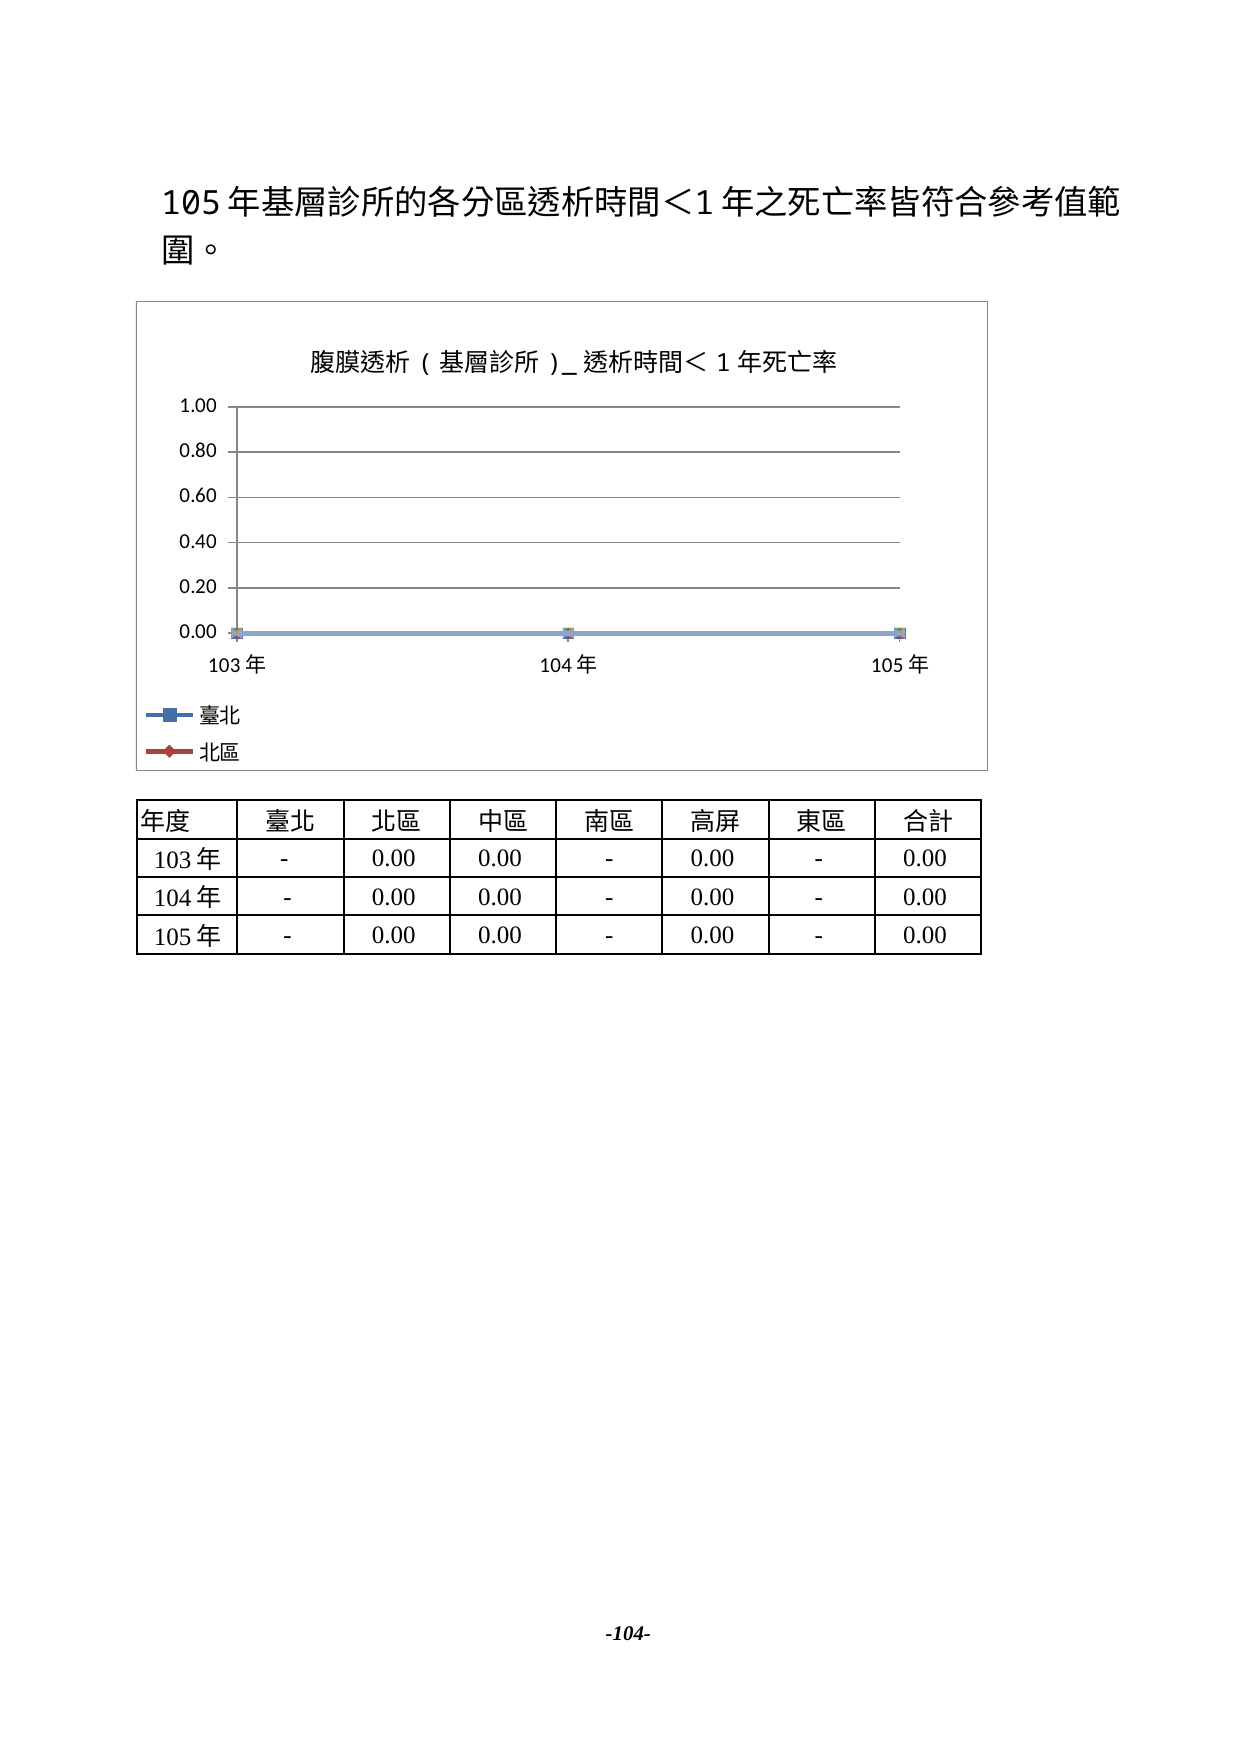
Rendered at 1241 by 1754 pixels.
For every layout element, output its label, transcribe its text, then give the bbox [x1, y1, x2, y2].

table_cell 0.00 [663, 916, 768, 952]
table_cell 103年 [138, 840, 236, 876]
table_cell - [770, 878, 874, 914]
table_cell 0.00 [451, 916, 555, 952]
table_header 東區 [770, 801, 874, 837]
table_cell 0.00 [345, 916, 449, 952]
table_header 北區 [345, 801, 449, 837]
table_cell 0.00 [876, 916, 980, 952]
table_cell 104年 [138, 878, 236, 914]
table_cell 0.00 [663, 840, 768, 876]
table_cell - [770, 916, 874, 952]
table_cell 0.00 [876, 878, 980, 914]
table_cell 105年 [138, 916, 236, 952]
table_cell 0.00 [663, 878, 768, 914]
table_cell - [557, 840, 661, 876]
table_header 中區 [451, 801, 555, 837]
table_cell - [557, 916, 661, 952]
table_header 高屏 [663, 801, 768, 837]
table_cell 0.00 [451, 878, 555, 914]
table_cell 0.00 [876, 840, 980, 876]
table_header 南區 [557, 801, 661, 837]
text 105年基層診所的各分區透析時間＜1年之死亡率皆符合參考值範圍。 [161, 176, 1122, 272]
table_header 臺北 [238, 801, 343, 837]
table_cell 0.00 [345, 878, 449, 914]
table_cell - [770, 840, 874, 876]
table_header 合計 [876, 801, 980, 837]
table_cell 0.00 [345, 840, 449, 876]
table_header 年度 [138, 801, 236, 837]
table_cell - [238, 840, 343, 876]
table_cell - [238, 916, 343, 952]
table_cell - [557, 878, 661, 914]
table_cell - [238, 878, 343, 914]
table_cell 0.00 [451, 840, 555, 876]
